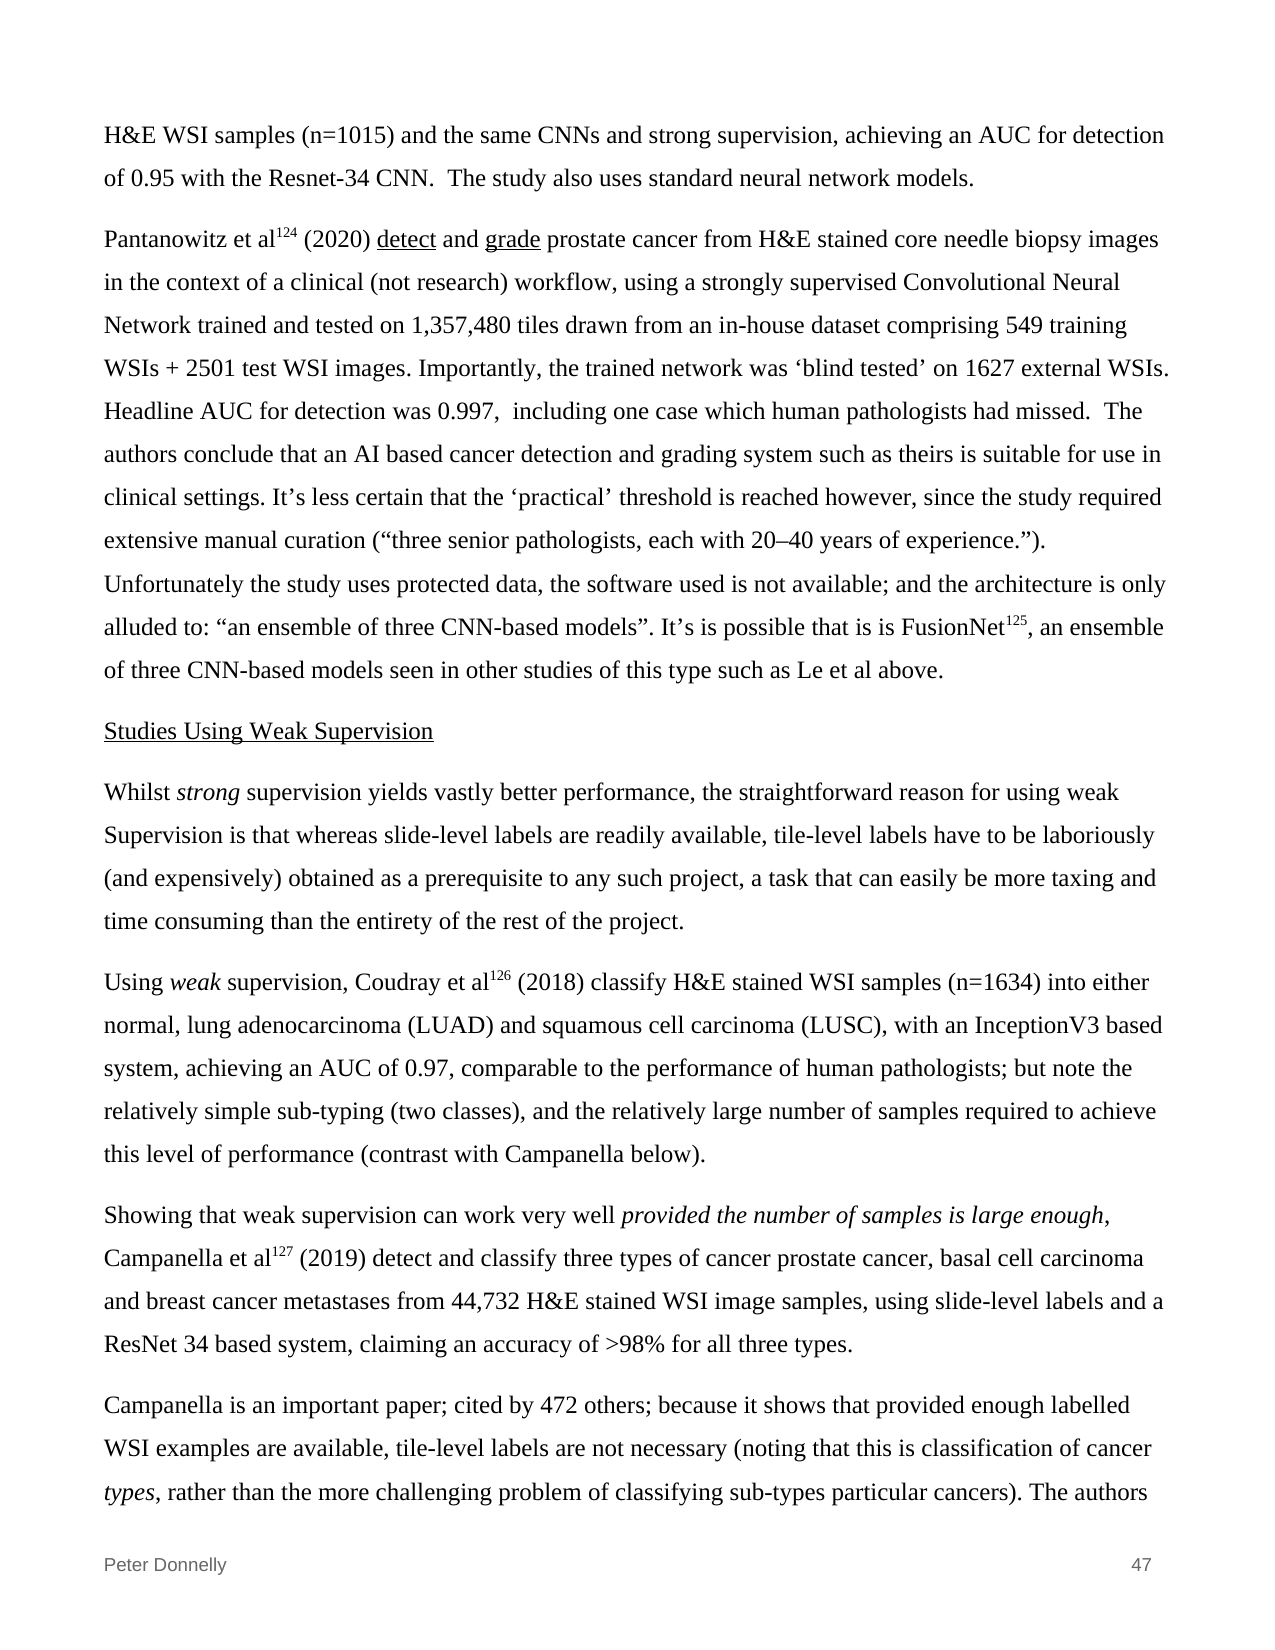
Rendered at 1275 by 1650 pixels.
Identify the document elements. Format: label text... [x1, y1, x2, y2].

text Whilst strong supervision yields vastly better performance, the straightforward reason for using weak Supervision is that whereas slide-level labels are readily available, tile-level labels have to be laboriously (and expensively) obtained as a prerequisite to any such project, a task that can easily be more taxing and time consuming than the entirety of the rest of the project. [103, 777, 1181, 935]
text Studies Using Weak Supervision [103, 716, 1181, 744]
text Using weak supervision, Coudray et al (2018) classify H&E stained WSI samples (n=1634) into either normal, lung adenocarcinoma (LUAD) and squamous cell carcinoma (LUSC), with an InceptionV3 based system, achieving an AUC of 0.97, comparable to the performance of human pathologists; but note the relatively simple sub-typing (two classes), and the relatively large number of samples required to achieve this level of performance (contrast with Campanella below). [103, 967, 1181, 1168]
text Pantanowitz et al (2020) detect and grade prostate cancer from H&E stained core needle biopsy images in the context of a clinical (not research) workflow, using a strongly supervised Convolutional Neural Network trained and tested on 1,357,480 tiles drawn from an in-house dataset comprising 549 training WSIs + 2501 test WSI images. Importantly, the trained network was ‘blind tested’ on 1627 external WSIs. Headline AUC for detection was 0.997, including one case which human pathologists had missed. The authors conclude that an AI based cancer detection and grading system such as theirs is suitable for use in clinical settings. It’s less certain that the ‘practical’ threshold is reached however, since the study required extensive manual curation (“three senior pathologists, each with 20–40 years of experience.”). Unfortunately the study uses protected data, the software used is not available; and the architecture is only alluded to: “an ensemble of three CNN-based models”. It’s is possible that is is FusionNet, an ensemble of three CNN-based models seen in other studies of this type such as Le et al above. [103, 224, 1181, 684]
text Showing that weak supervision can work very well provided the number of samples is large enough, Campanella et al (2019) detect and classify three types of cancer prostate cancer, basal cell carcinoma and breast cancer metastases from 44,732 H&E stained WSI image samples, using slide-level labels and a ResNet 34 based system, claiming an accuracy of >98% for all three types. [103, 1200, 1181, 1358]
text H&E WSI samples (n=1015) and the same CNNs and strong supervision, achieving an AUC for detection of 0.95 with the Resnet-34 CNN. The study also uses standard neural network models. [103, 120, 1181, 192]
text Campanella is an important paper; cited by 472 others; because it shows that provided enough labelled WSI examples are available, tile-level labels are not necessary (noting that this is classification of cancer types, rather than the more challenging problem of classifying sub-types particular cancers). The authors [103, 1390, 1181, 1505]
